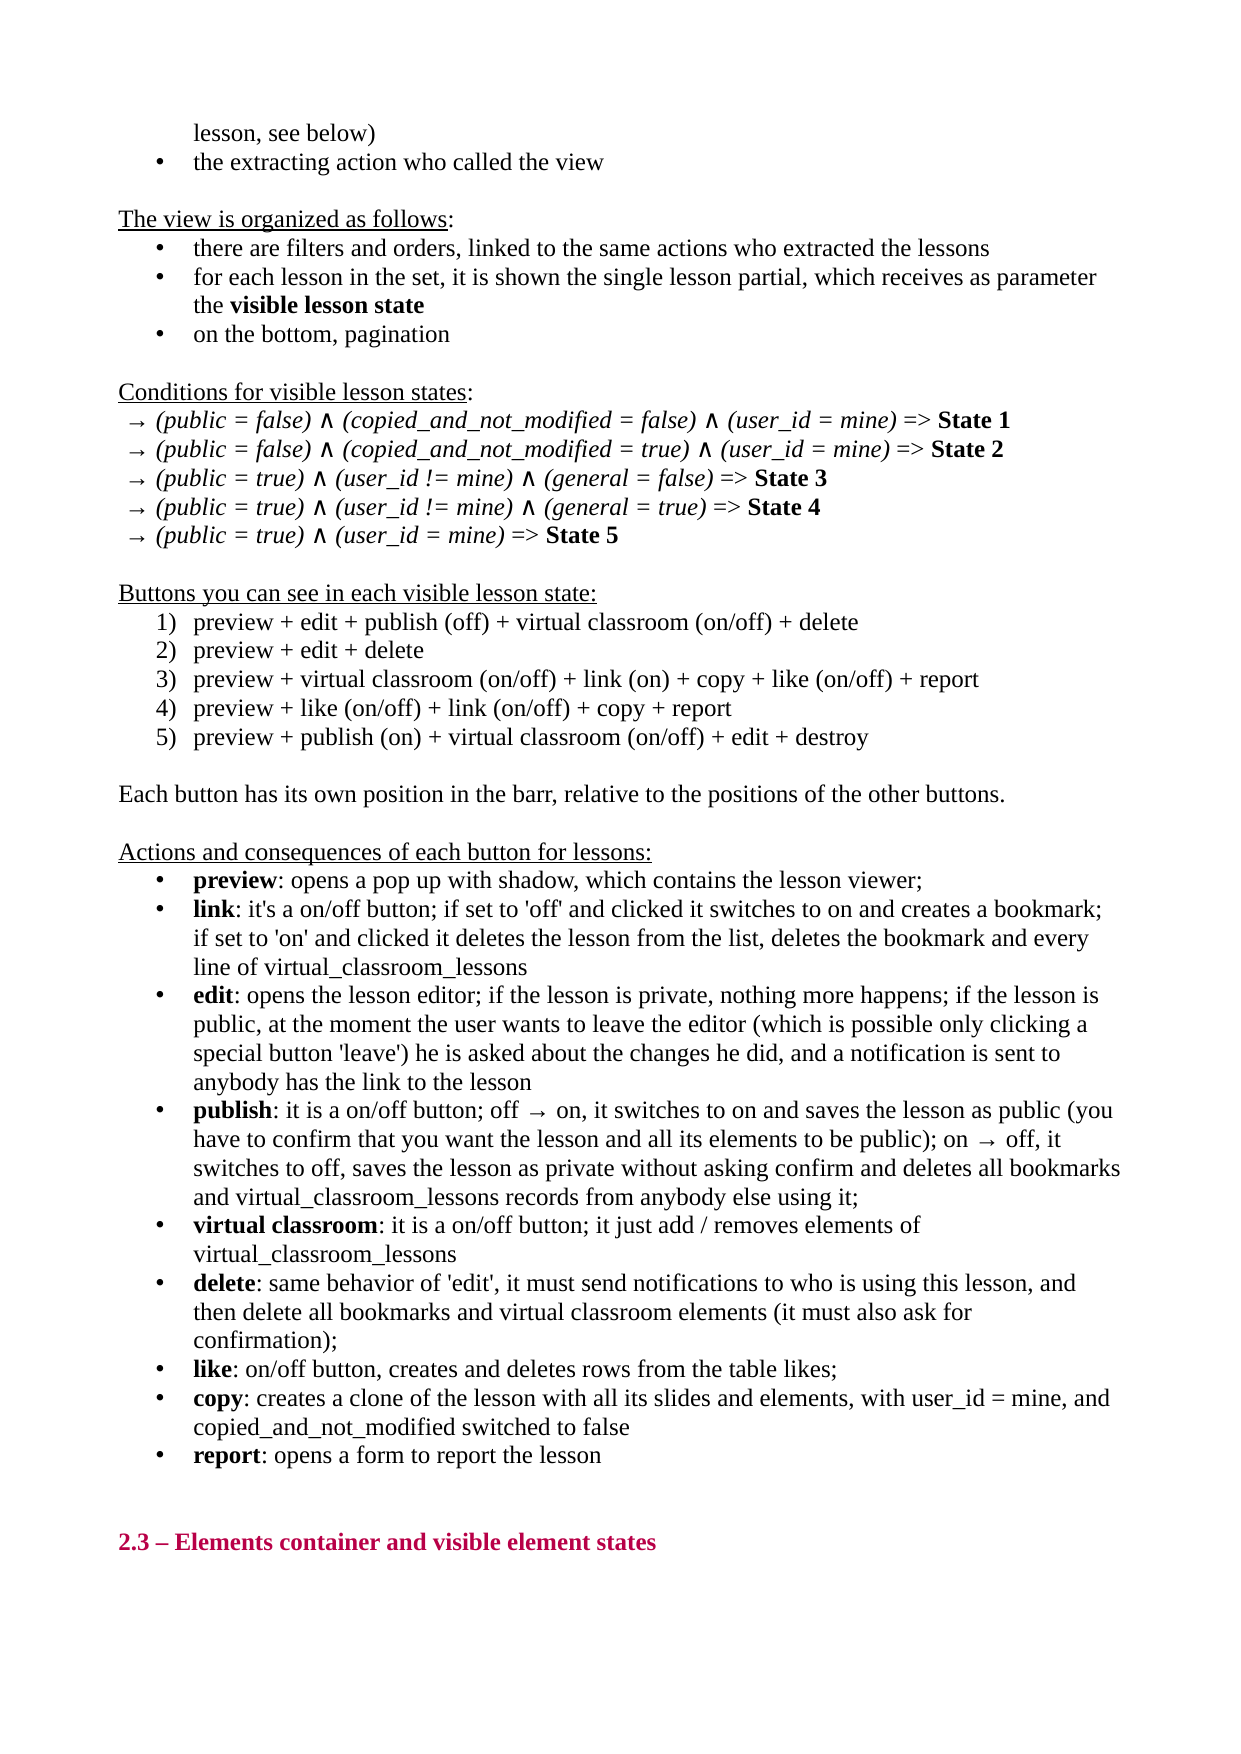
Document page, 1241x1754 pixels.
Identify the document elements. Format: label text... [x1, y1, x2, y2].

list preview + edit + delete [156, 636, 1122, 664]
list delete: same behavior of 'edit', it must send notifications to who is using this lesson, and then delete all bookmarks and virtual classroom elements (it must also ask for confirmation); [156, 1268, 1122, 1354]
text Each button has its own position in the barr, relative to the positions of the other buttons. [118, 779, 1122, 808]
list lesson, see below) [156, 118, 1122, 147]
text The view is organized as follows: [118, 204, 1122, 233]
text → (public = false) ∧ (copied_and_not_modified = false) ∧ (user_id = mine) => State 1 [118, 406, 1122, 434]
list link: it's a on/off button; if set to 'off' and clicked it switches to on and creates a bookmark; if set to 'on' and clicked it deletes the lesson from the list, deletes the bookmark and every line of virtual_classroom_lessons [156, 894, 1122, 981]
text Actions and consequences of each button for lessons: [118, 837, 1122, 866]
list copy: creates a clone of the lesson with all its slides and elements, with user_id = mine, and copied_and_not_modified switched to false [156, 1383, 1122, 1441]
list preview + publish (on) + virtual classroom (on/off) + edit + destroy [156, 722, 1122, 751]
list preview + like (on/off) + link (on/off) + copy + report [156, 693, 1122, 722]
list preview + edit + publish (off) + virtual classroom (on/off) + delete [156, 607, 1122, 636]
text 2.3 – Elements container and visible element states [118, 1527, 1122, 1556]
list preview + virtual classroom (on/off) + link (on) + copy + like (on/off) + report [156, 664, 1122, 693]
list the extracting action who called the view [156, 147, 1122, 176]
list edit: opens the lesson editor; if the lesson is private, nothing more happens; if the lesson is public, at the moment the user wants to leave the editor (which is possible only clicking a special button 'leave') he is asked about the changes he did, and a notification is sent to anybody has the link to the lesson [156, 981, 1122, 1096]
list preview: opens a pop up with shadow, which contains the lesson viewer; [156, 866, 1122, 894]
text Conditions for visible lesson states: [118, 377, 1122, 406]
text → (public = true) ∧ (user_id = mine) => State 5 [118, 521, 1122, 549]
list for each lesson in the set, it is shown the single lesson partial, which receives as parameter the visible lesson state [156, 262, 1122, 319]
list there are filters and orders, linked to the same actions who extracted the lessons [156, 233, 1122, 262]
list virtual classroom: it is a on/off button; it just add / removes elements of virtual_classroom_lessons [156, 1211, 1122, 1268]
list report: opens a form to report the lesson [156, 1441, 1122, 1469]
text → (public = false) ∧ (copied_and_not_modified = true) ∧ (user_id = mine) => State 2 [118, 434, 1122, 463]
list publish: it is a on/off button; off → on, it switches to on and saves the lesson as public (you have to confirm that you want the lesson and all its elements to be public); on → off, it switches to off, saves the lesson as private without asking confirm and deletes all bookmarks and virtual_classroom_lessons records from anybody else using it; [156, 1096, 1122, 1211]
list like: on/off button, creates and deletes rows from the table likes; [156, 1354, 1122, 1383]
list on the bottom, pagination [156, 319, 1122, 348]
text → (public = true) ∧ (user_id != mine) ∧ (general = false) => State 3 [118, 463, 1122, 492]
text → (public = true) ∧ (user_id != mine) ∧ (general = true) => State 4 [118, 492, 1122, 521]
text Buttons you can see in each visible lesson state: [118, 578, 1122, 607]
